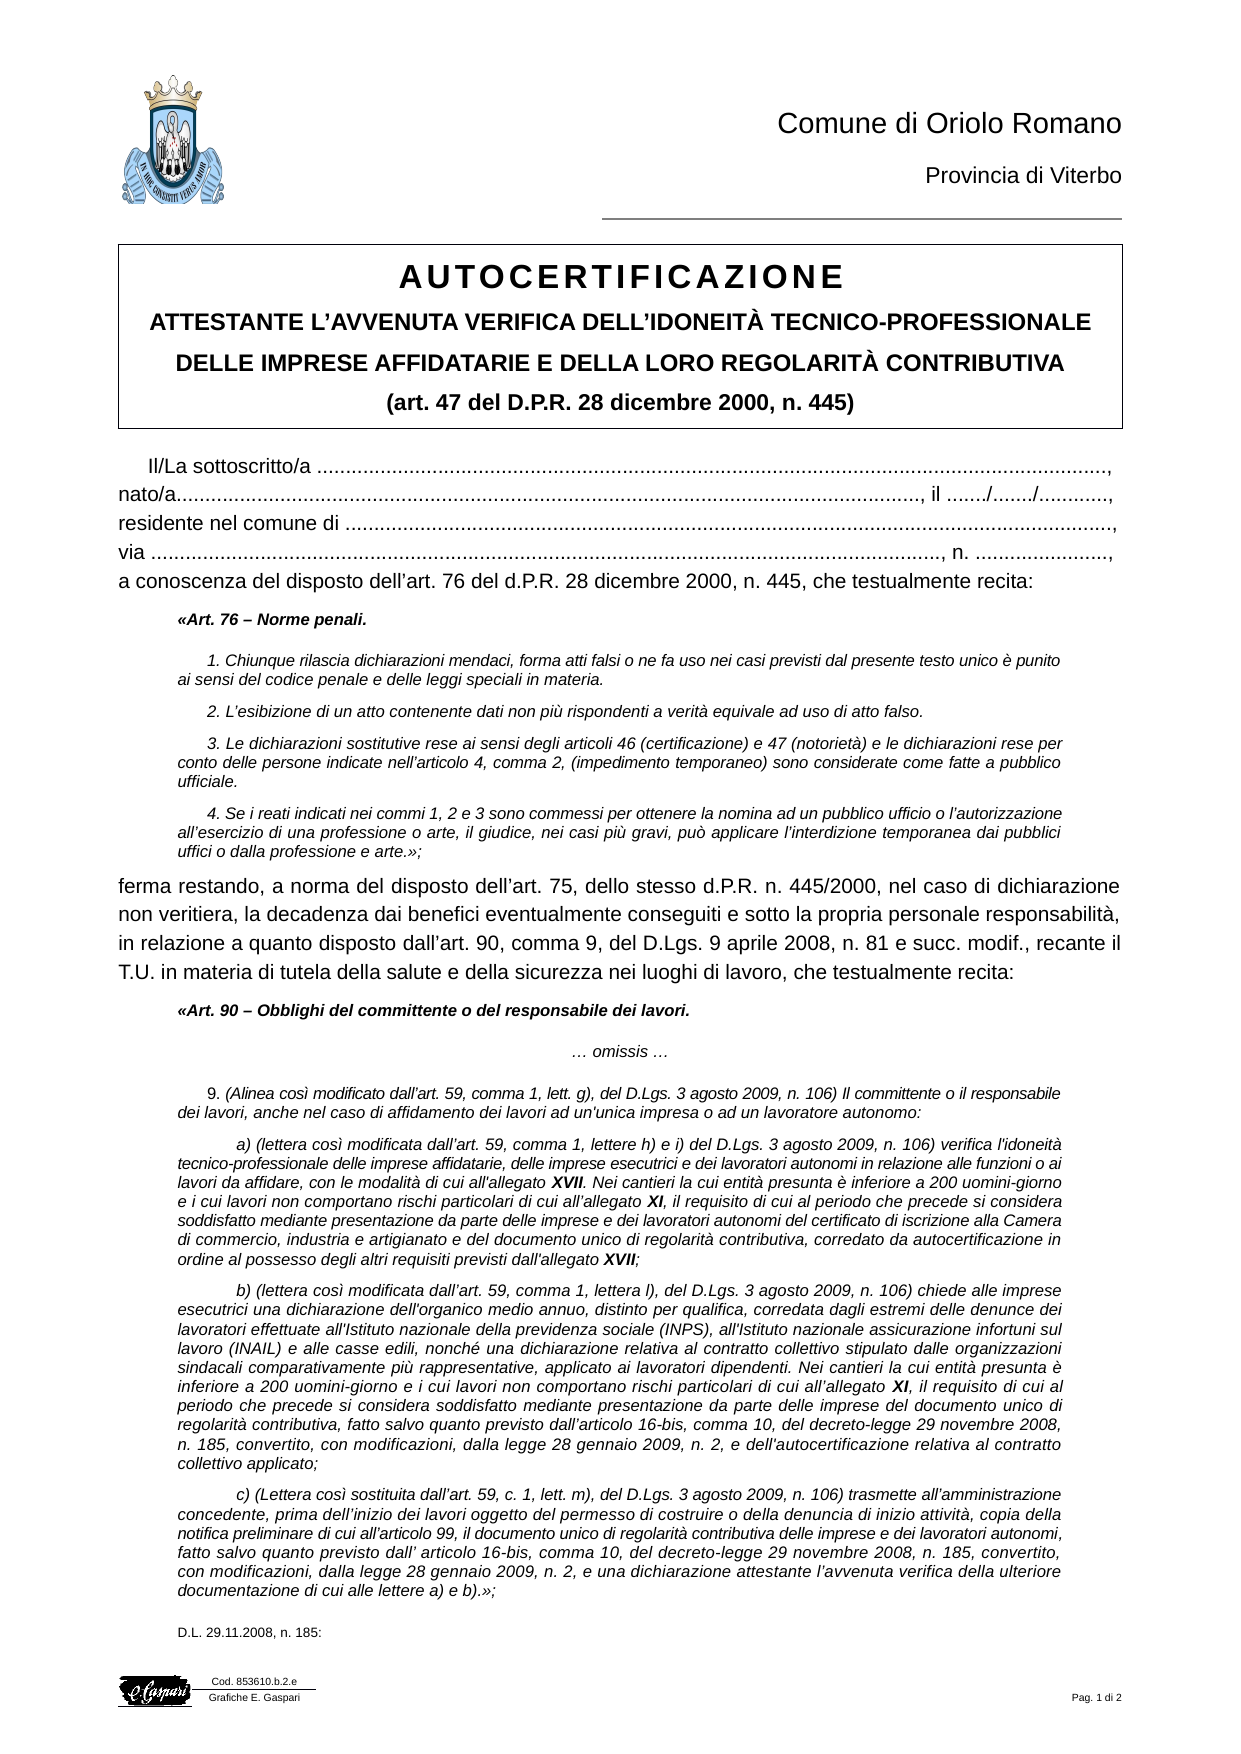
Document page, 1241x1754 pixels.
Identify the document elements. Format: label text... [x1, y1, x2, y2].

picture [118, 1674, 191, 1706]
text Nell'elenco degli allegati [118, 204, 602, 227]
text 9. (Alinea così modificato dall’art. 59, comma 1, lett. g), del D.Lgs. 3 agosto 2009, n. 106) Il committente o il responsabile dei lavori, anche nel caso di affidamento dei lavori ad un'unica impresa o ad un lavoratore autonomo: [177, 1083, 1063, 1122]
text c) (Lettera così sostituita dall’art. 59, c. 1, lett. m), del D.Lgs. 3 agosto 2009, n. 106) trasmette all’amministrazione concedente, prima dell’inizio dei lavori oggetto del permesso di costruire o della denuncia di inizio attività, copia della notifica preliminare di cui all’articolo 99, il documento unico di regolarità contributiva delle imprese e dei lavoratori autonomi, fatto salvo quanto previsto dall’ articolo 16-bis, comma 10, del decreto-legge 29 novembre 2008, n. 185, convertito, con modificazioni, dalla legge 28 gennaio 2009, n. 2, e una dichiarazione attestante l’avvenuta verifica della ulteriore documentazione di cui alle lettere a) e b).»; [177, 1485, 1063, 1600]
text Il/La sottoscritto/a ........................................................................................................................................., nato/a................................................................................................................................., il ......./......./............, residente nel comune di ....................................................................................................................................., via ........................................................................................................................................., n. ......................., a conoscenza del disposto dell’art. 76 del d.P.R. 28 dicembre 2000, n. 445, che testualmente recita: [118, 453, 1122, 592]
text 4. Se i reati indicati nei commi 1, 2 e 3 sono commessi per ottenere la nomina ad un pubblico ufficio o l’autorizzazione all’esercizio di una professione o arte, il giudice, nei casi più gravi, può applicare l’interdizione temporanea dai pubblici uffici o dalla professione e arte.»; [177, 803, 1063, 861]
picture [154, 140, 193, 162]
text 1. Chiunque rilascia dichiarazioni mendaci, forma atti falsi o ne fa uso nei casi previsti dal presente testo unico è punito ai sensi del codice penale e delle leggi speciali in materia. [177, 651, 1063, 689]
text 2. L’esibizione di un atto contenente dati non più rispondenti a verità equivale ad uso di atto falso. [177, 702, 1063, 721]
picture [122, 75, 224, 106]
text Comune di Oriolo Romano [118, 106, 1122, 140]
text b) (lettera così modificata dall’art. 59, comma 1, lettera l), del D.Lgs. 3 agosto 2009, n. 106) chiede alle imprese esecutrici una dichiarazione dell'organico medio annuo, distinto per qualifica, corredata dagli estremi delle denunce dei lavoratori effettuate all'Istituto nazionale della previdenza sociale (INPS), all'Istituto nazionale assicurazione infortuni sul lavoro (INAIL) e alle casse edili, nonché una dichiarazione relativa al contratto collettivo stipulato dalle organizzazioni sindacali comparativamente più rappresentative, applicato ai lavoratori dipendenti. Nei cantieri la cui entità presunta è inferiore a 200 uomini-giorno e i cui lavori non comportano rischi particolari di cui all’allegato XI, il requisito di cui al periodo che precede si considera soddisfatto mediante presentazione da parte delle imprese del documento unico di regolarità contributiva, fatto salvo quanto previsto dall’articolo 16-bis, comma 10, del decreto-legge 29 novembre 2008, n. 185, convertito, con modificazioni, dalla legge 28 gennaio 2009, n. 2, e dell'autocertificazione relativa al contratto collettivo applicato; [177, 1281, 1063, 1473]
picture [195, 140, 224, 162]
text D.L. 29.11.2008, n. 185: [177, 1625, 1122, 1641]
text «Art. 76 – Norme penali. [177, 610, 1063, 629]
table_header AUTOCERTIFICAZIONE ATTESTANTE L’AVVENUTA VERIFICA DELL’IDONEITÀ TECNICO-PROFESSIONALE DELLE IMPRESE AFFIDATARIE E DELLA LORO REGOLARITÀ CONTRIBUTIVA (art. 47 del D.P.R. 28 dicembre 2000, n. 445) [119, 245, 1122, 427]
text ferma restando, a norma del disposto dell’art. 75, dello stesso d.P.R. n. 445/2000, nel caso di dichiarazione non veritiera, la decadenza dai benefici eventualmente conseguiti e sotto la propria personale responsabilità, in relazione a quanto disposto dall’art. 90, comma 9, del D.Lgs. 9 aprile 2008, n. 81 e succ. modif., recante il T.U. in materia di tutela della salute e della sicurezza nei luoghi di lavoro, che testualmente recita: [118, 873, 1122, 984]
text a) (lettera così modificata dall’art. 59, comma 1, lettere h) e i) del D.Lgs. 3 agosto 2009, n. 106) verifica l'idoneità tecnico-professionale delle imprese affidatarie, delle imprese esecutrici e dei lavoratori autonomi in relazione alle funzioni o ai lavori da affidare, con le modalità di cui all'allegato XVII. Nei cantieri la cui entità presunta è inferiore a 200 uomini-giorno e i cui lavori non comportano rischi particolari di cui all’allegato XI, il requisito di cui al periodo che precede si considera soddisfatto mediante presentazione da parte delle imprese e dei lavoratori autonomi del certificato di iscrizione alla Camera di commercio, industria e artigianato e del documento unico di regolarità contributiva, corredato da autocertificazione in ordine al possesso degli altri requisiti previsti dall'allegato XVII; [177, 1134, 1063, 1268]
text «Art. 90 – Obblighi del committente o del responsabile dei lavori. [177, 1001, 1063, 1020]
picture [122, 140, 151, 162]
subtitle … omissis … [177, 1042, 1063, 1061]
picture [122, 188, 224, 204]
text Provincia di Viterbo [118, 162, 1122, 188]
text 3. Le dichiarazioni sostitutive rese ai sensi degli articoli 46 (certificazione) e 47 (notorietà) e le dichiarazioni rese per conto delle persone indicate nell’articolo 4, comma 2, (impedimento temporaneo) sono considerate come fatte a pubblico ufficiale. [177, 733, 1063, 791]
